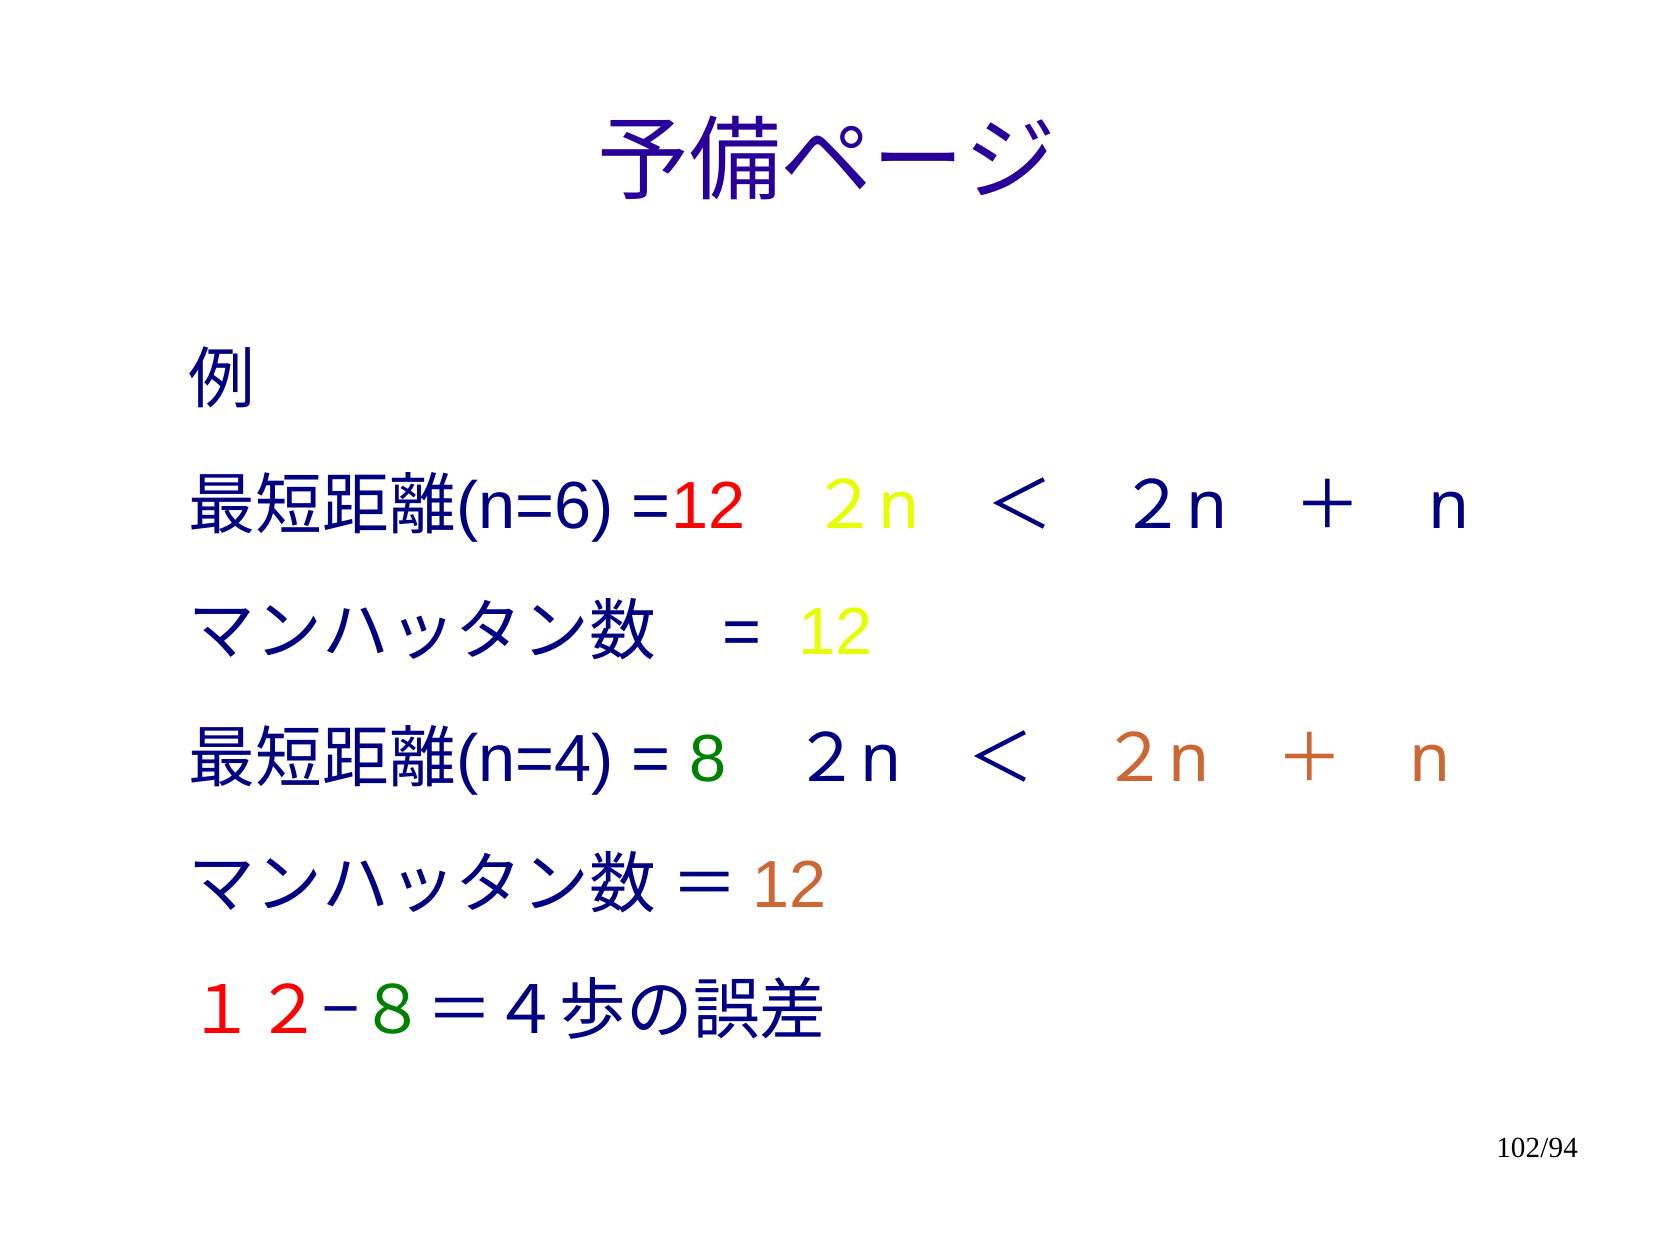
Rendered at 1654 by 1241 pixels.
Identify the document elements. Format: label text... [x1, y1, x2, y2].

title 予備ページ [82, 49, 1571, 257]
list 例 最短距離(n=6) =12 ２n ＜ ２n ＋ n マンハッタン数 = 12 最短距離(n=4) = 8 ２n ＜ ２n ＋ n マンハッタン数 ＝ 12 １２−８＝４歩の誤差 [118, 324, 1571, 1128]
